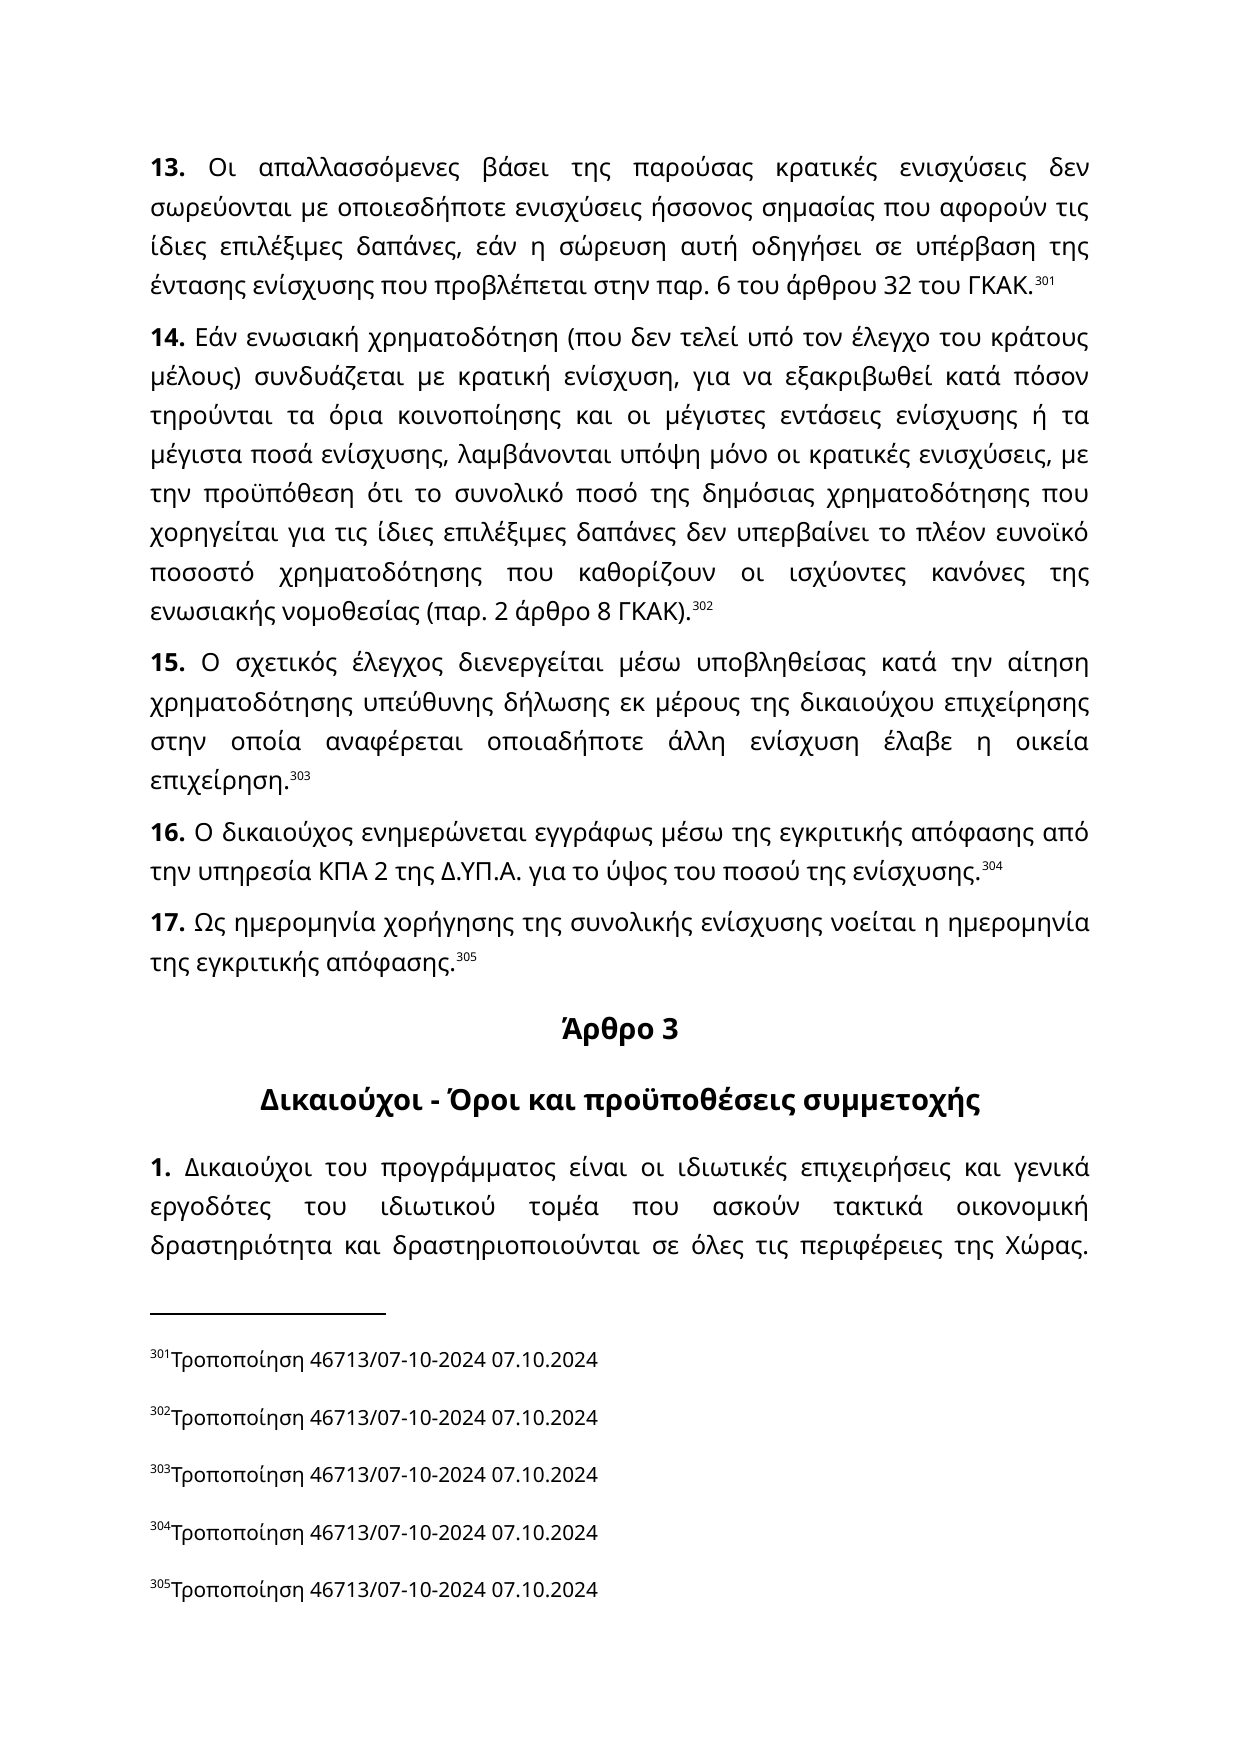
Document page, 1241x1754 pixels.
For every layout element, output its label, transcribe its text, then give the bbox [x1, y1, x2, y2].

text 14. Εάν ενωσιακή χρηματοδότηση (που δεν τελεί υπό τον έλεγχο του κράτους μέλους) συνδυάζεται με κρατική ενίσχυση, για να εξακριβωθεί κατά πόσον τηρούνται τα όρια κοινοποίησης και οι μέγιστες εντάσεις ενίσχυσης ή τα μέγιστα ποσά ενίσχυσης, λαμβάνονται υπόψη μόνο οι κρατικές ενισχύσεις, με την προϋπόθεση ότι το συνολικό ποσό της δημόσιας χρηματοδότησης που χορηγείται για τις ίδιες επιλέξιμες δαπάνες δεν υπερβαίνει το πλέον ευνοϊκό ποσοστό χρηματοδότησης που καθορίζουν οι ισχύοντες κανόνες της ενωσιακής νομοθεσίας (παρ. 2 άρθρο 8 ΓΚΑΚ). [150, 319, 1090, 627]
text Τροποποίηση 46713/07-10-2024 07.10.2024 [150, 1518, 1090, 1546]
text 13. Οι απαλλασσόμενες βάσει της παρούσας κρατικές ενισχύσεις δεν σωρεύονται με οποιεσδήποτε ενισχύσεις ήσσονος σημασίας που αφορούν τις ίδιες επιλέξιμες δαπάνες, εάν η σώρευση αυτή οδηγήσει σε υπέρβαση της έντασης ενίσχυσης που προβλέπεται στην παρ. 6 του άρθρου 32 του ΓΚΑΚ. [150, 150, 1090, 302]
text Τροποποίηση 46713/07-10-2024 07.10.2024 [150, 1345, 1090, 1373]
text Τροποποίηση 46713/07-10-2024 07.10.2024 [150, 1403, 1090, 1431]
subtitle Άρθρο 3 [150, 1008, 1090, 1048]
text 17. Ως ημερομηνία χορήγησης της συνολικής ενίσχυσης νοείται η ημερομηνία της εγκριτικής απόφασης. [150, 905, 1090, 978]
text Τροποποίηση 46713/07-10-2024 07.10.2024 [150, 1576, 1090, 1604]
text Τροποποίηση 46713/07-10-2024 07.10.2024 [150, 1460, 1090, 1489]
subtitle Δικαιούχοι - Όροι και προϋποθέσεις συμμετοχής [150, 1079, 1090, 1119]
text 1. Δικαιούχοι του προγράμματος είναι οι ιδιωτικές επιχειρήσεις και γενικά εργοδότες του ιδιωτικού τομέα που ασκούν τακτικά οικονομική δραστηριότητα και δραστηριοποιούνται σε όλες τις περιφέρειες της Χώρας. [150, 1149, 1090, 1262]
text 16. Ο δικαιούχος ενημερώνεται εγγράφως μέσω της εγκριτικής απόφασης από την υπηρεσία ΚΠΑ 2 της Δ.ΥΠ.Α. για το ύψος του ποσού της ενίσχυσης. [150, 814, 1090, 887]
text 15. Ο σχετικός έλεγχος διενεργείται μέσω υποβληθείσας κατά την αίτηση χρηματοδότησης υπεύθυνης δήλωσης εκ μέρους της δικαιούχου επιχείρησης στην οποία αναφέρεται οποιαδήποτε άλλη ενίσχυση έλαβε η οικεία επιχείρηση. [150, 645, 1090, 797]
